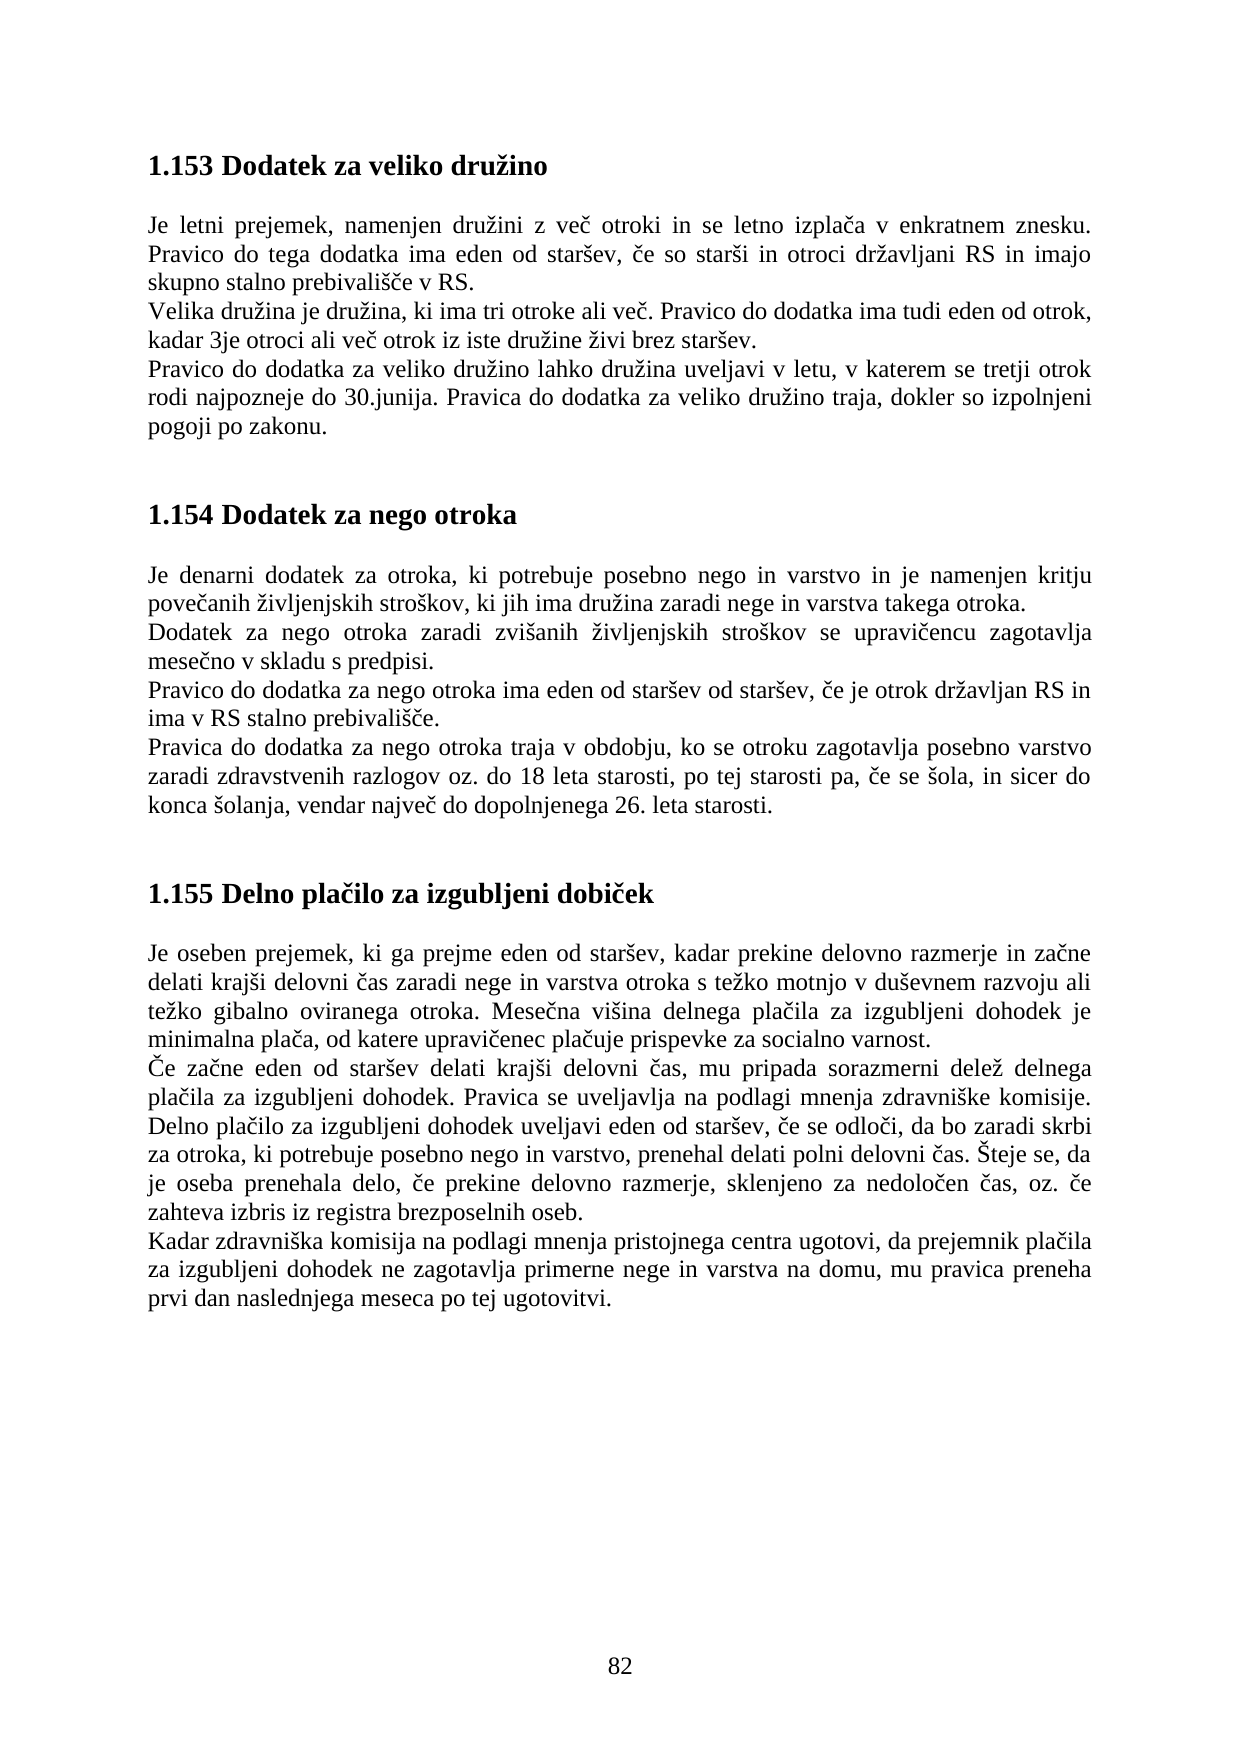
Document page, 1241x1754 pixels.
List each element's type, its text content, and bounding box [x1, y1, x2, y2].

text Je oseben prejemek, ki ga prejme eden od staršev, kadar prekine delovno razmerje in začne delati krajši delovni čas zaradi nege in varstva otroka s težko motnjo v duševnem razvoju ali težko gibalno oviranega otroka. Mesečna višina delnega plačila za izgubljeni dohodek je minimalna plača, od katere upravičenec plačuje prispevke za socialno varnost. [148, 938, 1093, 1053]
text Pravica do dodatka za nego otroka traja v obdobju, ko se otroku zagotavlja posebno varstvo zaradi zdravstvenih razlogov oz. do 18 leta starosti, po tej starosti pa, če se šola, in sicer do konca šolanja, vendar največ do dopolnjenega 26. leta starosti. [148, 732, 1093, 818]
subtitle Dodatek za veliko družino [148, 148, 1093, 181]
text Če začne eden od staršev delati krajši delovni čas, mu pripada sorazmerni delež delnega plačila za izgubljeni dohodek. Pravica se uveljavlja na podlagi mnenja zdravniške komisije. Delno plačilo za izgubljeni dohodek uveljavi eden od staršev, če se odloči, da bo zaradi skrbi za otroka, ki potrebuje posebno nego in varstvo, prenehal delati polni delovni čas. Šteje se, da je oseba prenehala delo, če prekine delovno razmerje, sklenjeno za nedoločen čas, oz. če zahteva izbris iz registra brezposelnih oseb. [148, 1053, 1093, 1226]
text Pravico do dodatka za veliko družino lahko družina uveljavi v letu, v katerem se tretji otrok rodi najpozneje do 30.junija. Pravica do dodatka za veliko družino traja, dokler so izpolnjeni pogoji po zakonu. [148, 354, 1093, 440]
text Dodatek za nego otroka zaradi zvišanih življenjskih stroškov se upravičencu zagotavlja mesečno v skladu s predpisi. [148, 617, 1093, 675]
subtitle Delno plačilo za izgubljeni dobiček [148, 876, 1093, 909]
text Pravico do dodatka za nego otroka ima eden od staršev od staršev, če je otrok državljan RS in ima v RS stalno prebivališče. [148, 675, 1093, 732]
text Je letni prejemek, namenjen družini z več otroki in se letno izplača v enkratnem znesku. Pravico do tega dodatka ima eden od staršev, če so starši in otroci državljani RS in imajo skupno stalno prebivališče v RS. [148, 210, 1093, 296]
subtitle Dodatek za nego otroka [148, 497, 1093, 531]
text Je denarni dodatek za otroka, ki potrebuje posebno nego in varstvo in je namenjen kritju povečanih življenjskih stroškov, ki jih ima družina zaradi nege in varstva takega otroka. [148, 560, 1093, 617]
text Velika družina je družina, ki ima tri otroke ali več. Pravico do dodatka ima tudi eden od otrok, kadar 3je otroci ali več otrok iz iste družine živi brez staršev. [148, 296, 1093, 354]
text Kadar zdravniška komisija na podlagi mnenja pristojnega centra ugotovi, da prejemnik plačila za izgubljeni dohodek ne zagotavlja primerne nege in varstva na domu, mu pravica preneha prvi dan naslednjega meseca po tej ugotovitvi. [148, 1226, 1093, 1312]
